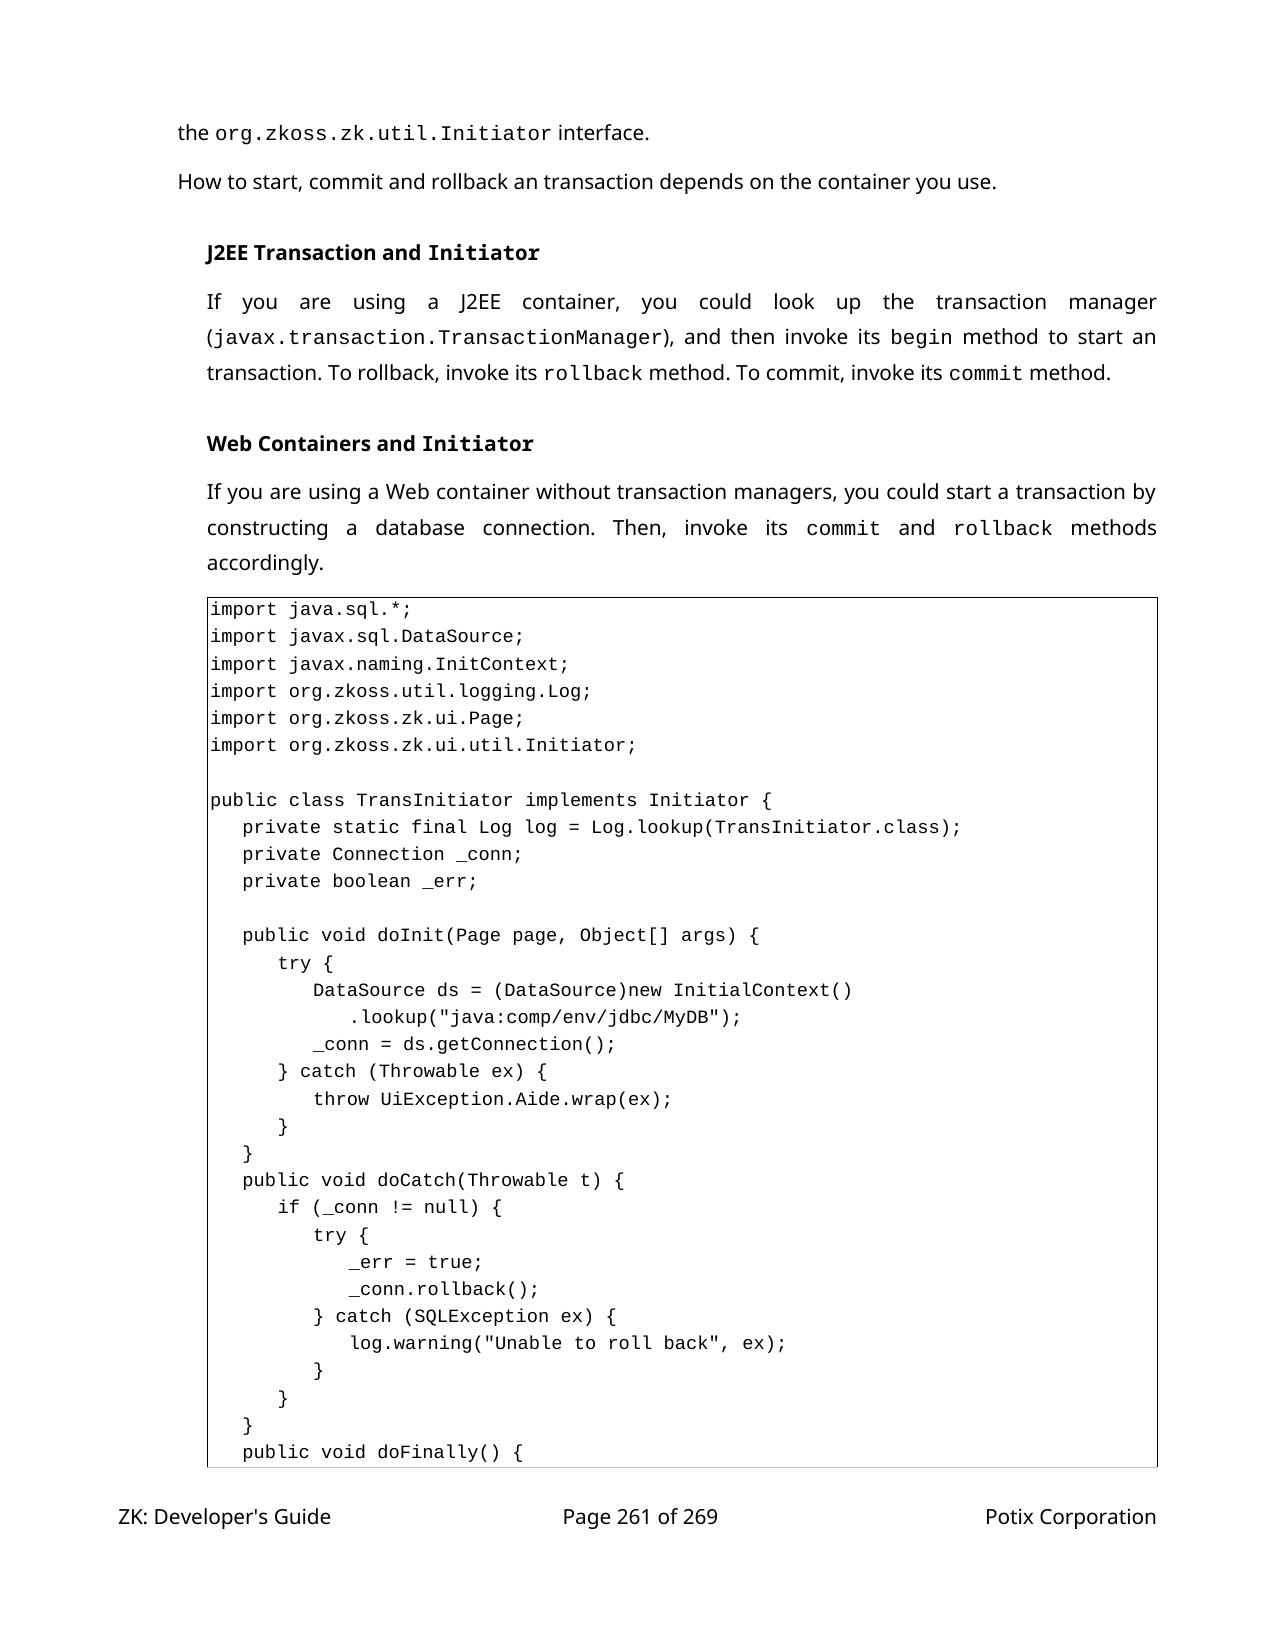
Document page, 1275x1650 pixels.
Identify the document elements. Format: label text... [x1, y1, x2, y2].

text How to start, commit and rollback an transaction depends on the container you use. [177, 167, 1157, 196]
text private Connection _conn; [208, 842, 1157, 866]
text public void doFinally() { [208, 1440, 1157, 1467]
text } [208, 1141, 1157, 1165]
text } [208, 1413, 1157, 1437]
text _err = true; [208, 1249, 1157, 1274]
text public void doInit(Page page, Object[] args) { [208, 923, 1157, 948]
text } [208, 1114, 1157, 1138]
text _conn.rollback(); [208, 1277, 1157, 1301]
text try { [208, 1222, 1157, 1247]
text DataSource ds = (DataSource)new InitialContext() [208, 978, 1157, 1002]
text } [208, 1386, 1157, 1410]
text public void doCatch(Throwable t) { [208, 1168, 1157, 1192]
text public class TransInitiator implements Initiator { [208, 787, 1157, 812]
text .lookup("java:comp/env/jdbc/MyDB"); [208, 1005, 1157, 1029]
text private boolean _err; [208, 869, 1157, 893]
text import javax.naming.InitContext; [208, 651, 1157, 676]
text import org.zkoss.zk.ui.Page; [208, 706, 1157, 730]
text the org.zkoss.zk.util.Initiator interface. [177, 118, 1157, 147]
text import java.sql.*; [208, 598, 1157, 621]
text } catch (SQLException ex) { [208, 1304, 1157, 1328]
text _conn = ds.getConnection(); [208, 1032, 1157, 1056]
text } catch (Throwable ex) { [208, 1059, 1157, 1083]
text import org.zkoss.util.logging.Log; [208, 679, 1157, 703]
subtitle J2EE Transaction and Initiator [207, 238, 1157, 266]
text throw UiException.Aide.wrap(ex); [208, 1086, 1157, 1111]
text import org.zkoss.zk.ui.util.Initiator; [208, 733, 1157, 757]
text If you are using a J2EE container, you could look up the transaction manager (javax.transaction.TransactionManager), and then invoke its begin method to start an transaction. To rollback, invoke its rollback method. To commit, invoke its commit method. [207, 287, 1157, 386]
text } [208, 1358, 1157, 1383]
text import javax.sql.DataSource; [208, 624, 1157, 648]
text private static final Log log = Log.lookup(TransInitiator.class); [208, 814, 1157, 839]
text try { [208, 951, 1157, 975]
text if (_conn != null) { [208, 1195, 1157, 1219]
subtitle Web Containers and Initiator [207, 429, 1157, 457]
text If you are using a Web container without transaction managers, you could start a transaction by constructing a database connection. Then, invoke its commit and rollback methods accordingly. [207, 477, 1157, 576]
text log.warning("Unable to roll back", ex); [208, 1331, 1157, 1355]
